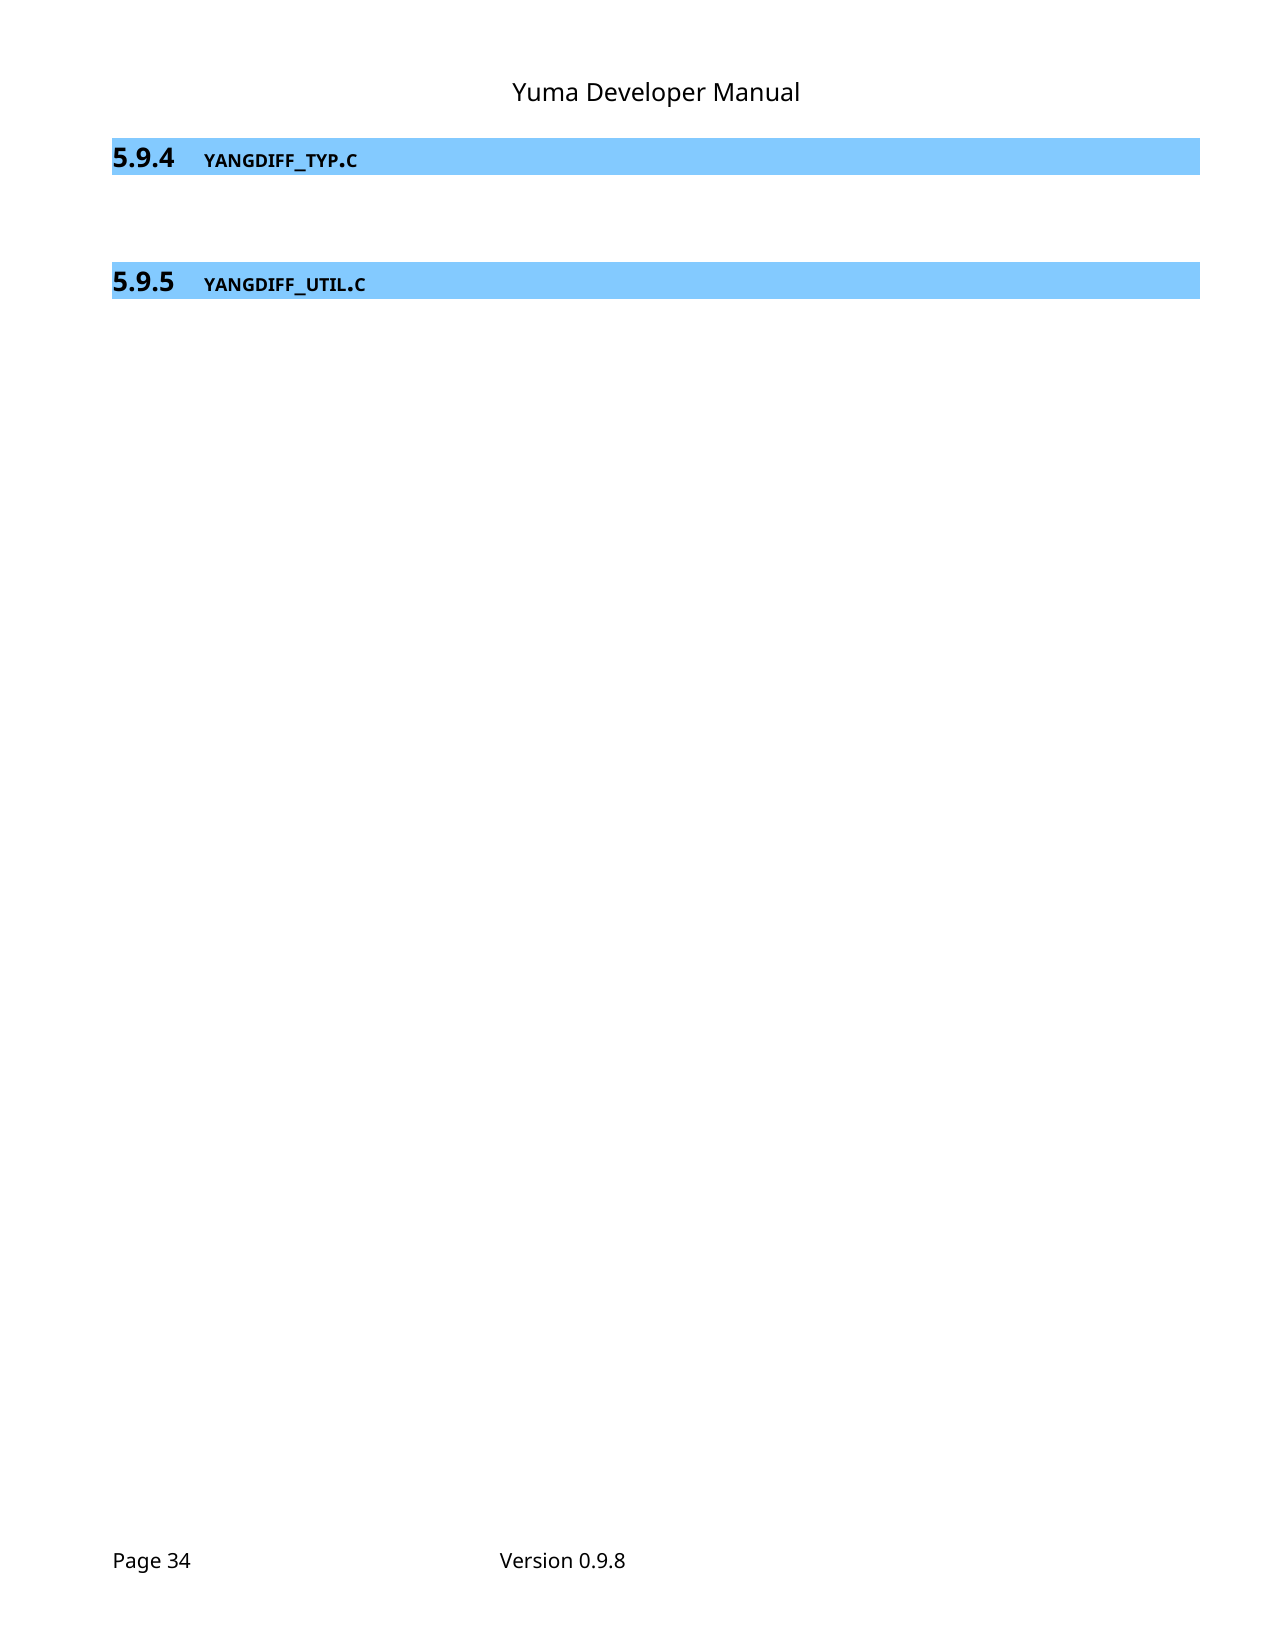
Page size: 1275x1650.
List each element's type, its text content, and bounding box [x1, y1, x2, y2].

subtitle yangdiff_typ.c [112, 138, 1200, 175]
subtitle yangdiff_util.c [112, 262, 1200, 299]
